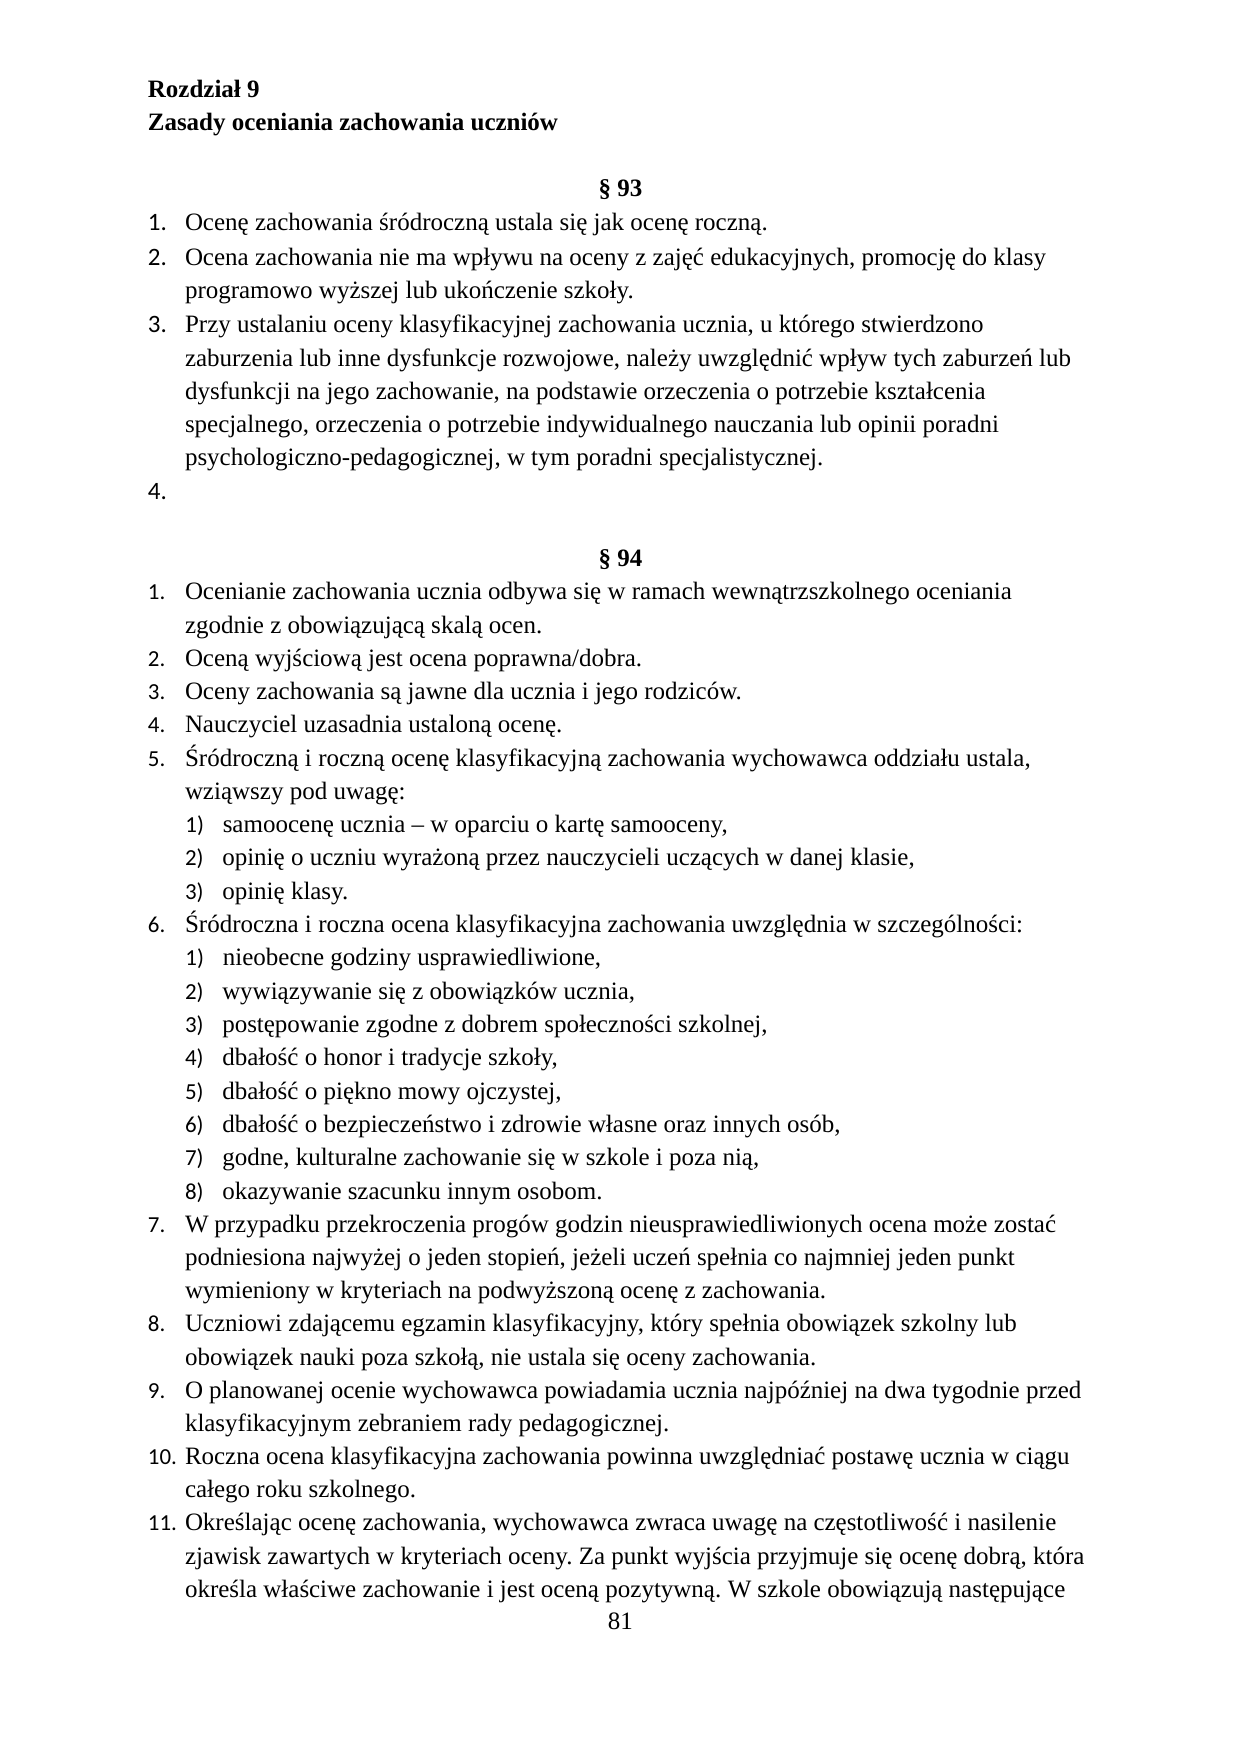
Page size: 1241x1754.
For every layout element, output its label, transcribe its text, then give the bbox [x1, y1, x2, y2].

list dbałość o honor i tradycje szkoły, [185, 1042, 1093, 1071]
list okazywanie szacunku innym osobom. [185, 1176, 1093, 1205]
text § 93 [148, 173, 1093, 202]
list Ocenę zachowania śródroczną ustala się jak ocenę roczną. [148, 206, 1093, 236]
list postępowanie zgodne z dobrem społeczności szkolnej, [185, 1009, 1093, 1038]
list opinię o uczniu wyrażoną przez nauczycieli uczących w danej klasie, [185, 842, 1093, 871]
list dbałość o piękno mowy ojczystej, [185, 1076, 1093, 1105]
list Nauczyciel uzasadnia ustaloną ocenę. [148, 709, 1093, 738]
list Określając ocenę zachowania, wychowawca zwraca uwagę na częstotliwość i nasilenie zjawisk zawartych w kryteriach oceny. Za punkt wyjścia przyjmuje się ocenę dobrą, która określa właściwe zachowanie i jest oceną pozytywną. W szkole obowiązują następujące [148, 1507, 1093, 1603]
list nieobecne godziny usprawiedliwione, [185, 942, 1093, 971]
list Ocena zachowania nie ma wpływu na oceny z zajęć edukacyjnych, promocję do klasy programowo wyższej lub ukończenie szkoły. [148, 241, 1093, 304]
list Ocenianie zachowania ucznia odbywa się w ramach wewnątrzszkolnego oceniania zgodnie z obowiązującą skalą ocen. [148, 576, 1093, 638]
list dbałość o bezpieczeństwo i zdrowie własne oraz innych osób, [185, 1109, 1093, 1138]
list wywiązywanie się z obowiązków ucznia, [185, 976, 1093, 1005]
list Oceny zachowania są jawne dla ucznia i jego rodziców. [148, 676, 1093, 705]
text Rozdział 9 [148, 74, 1093, 102]
list Śródroczna i roczna ocena klasyfikacyjna zachowania uwzględnia w szczególności: [148, 909, 1093, 938]
text § 94 [148, 543, 1093, 572]
list Śródroczną i roczną ocenę klasyfikacyjną zachowania wychowawca oddziału ustala, wziąwszy pod uwagę: [148, 743, 1093, 805]
list godne, kulturalne zachowanie się w szkole i poza nią, [185, 1142, 1093, 1171]
list Uczniowi zdającemu egzamin klasyfikacyjny, który spełnia obowiązek szkolny lub obowiązek nauki poza szkołą, nie ustala się oceny zachowania. [148, 1308, 1093, 1371]
list O planowanej ocenie wychowawca powiadamia ucznia najpóźniej na dwa tygodnie przed klasyfikacyjnym zebraniem rady pedagogicznej. [148, 1375, 1093, 1437]
list Oceną wyjściową jest ocena poprawna/dobra. [148, 643, 1093, 672]
list opinię klasy. [185, 876, 1093, 905]
list Przy ustalaniu oceny klasyfikacyjnej zachowania ucznia, u którego stwierdzono zaburzenia lub inne dysfunkcje rozwojowe, należy uwzględnić wpływ tych zaburzeń lub dysfunkcji na jego zachowanie, na podstawie orzeczenia o potrzebie kształcenia specjalnego, orzeczenia o potrzebie indywidualnego nauczania lub opinii poradni psychologiczno-pedagogicznej, w tym poradni specjalistycznej. [148, 309, 1093, 471]
list samoocenę ucznia – w oparciu o kartę samooceny, [185, 809, 1093, 838]
list Roczna ocena klasyfikacyjna zachowania powinna uwzględniać postawę ucznia w ciągu całego roku szkolnego. [148, 1441, 1093, 1503]
text Zasady oceniania zachowania uczniów [148, 107, 1093, 136]
list W przypadku przekroczenia progów godzin nieusprawiedliwionych ocena może zostać podniesiona najwyżej o jeden stopień, jeżeli uczeń spełnia co najmniej jeden punkt wymieniony w kryteriach na podwyższoną ocenę z zachowania. [148, 1209, 1093, 1304]
